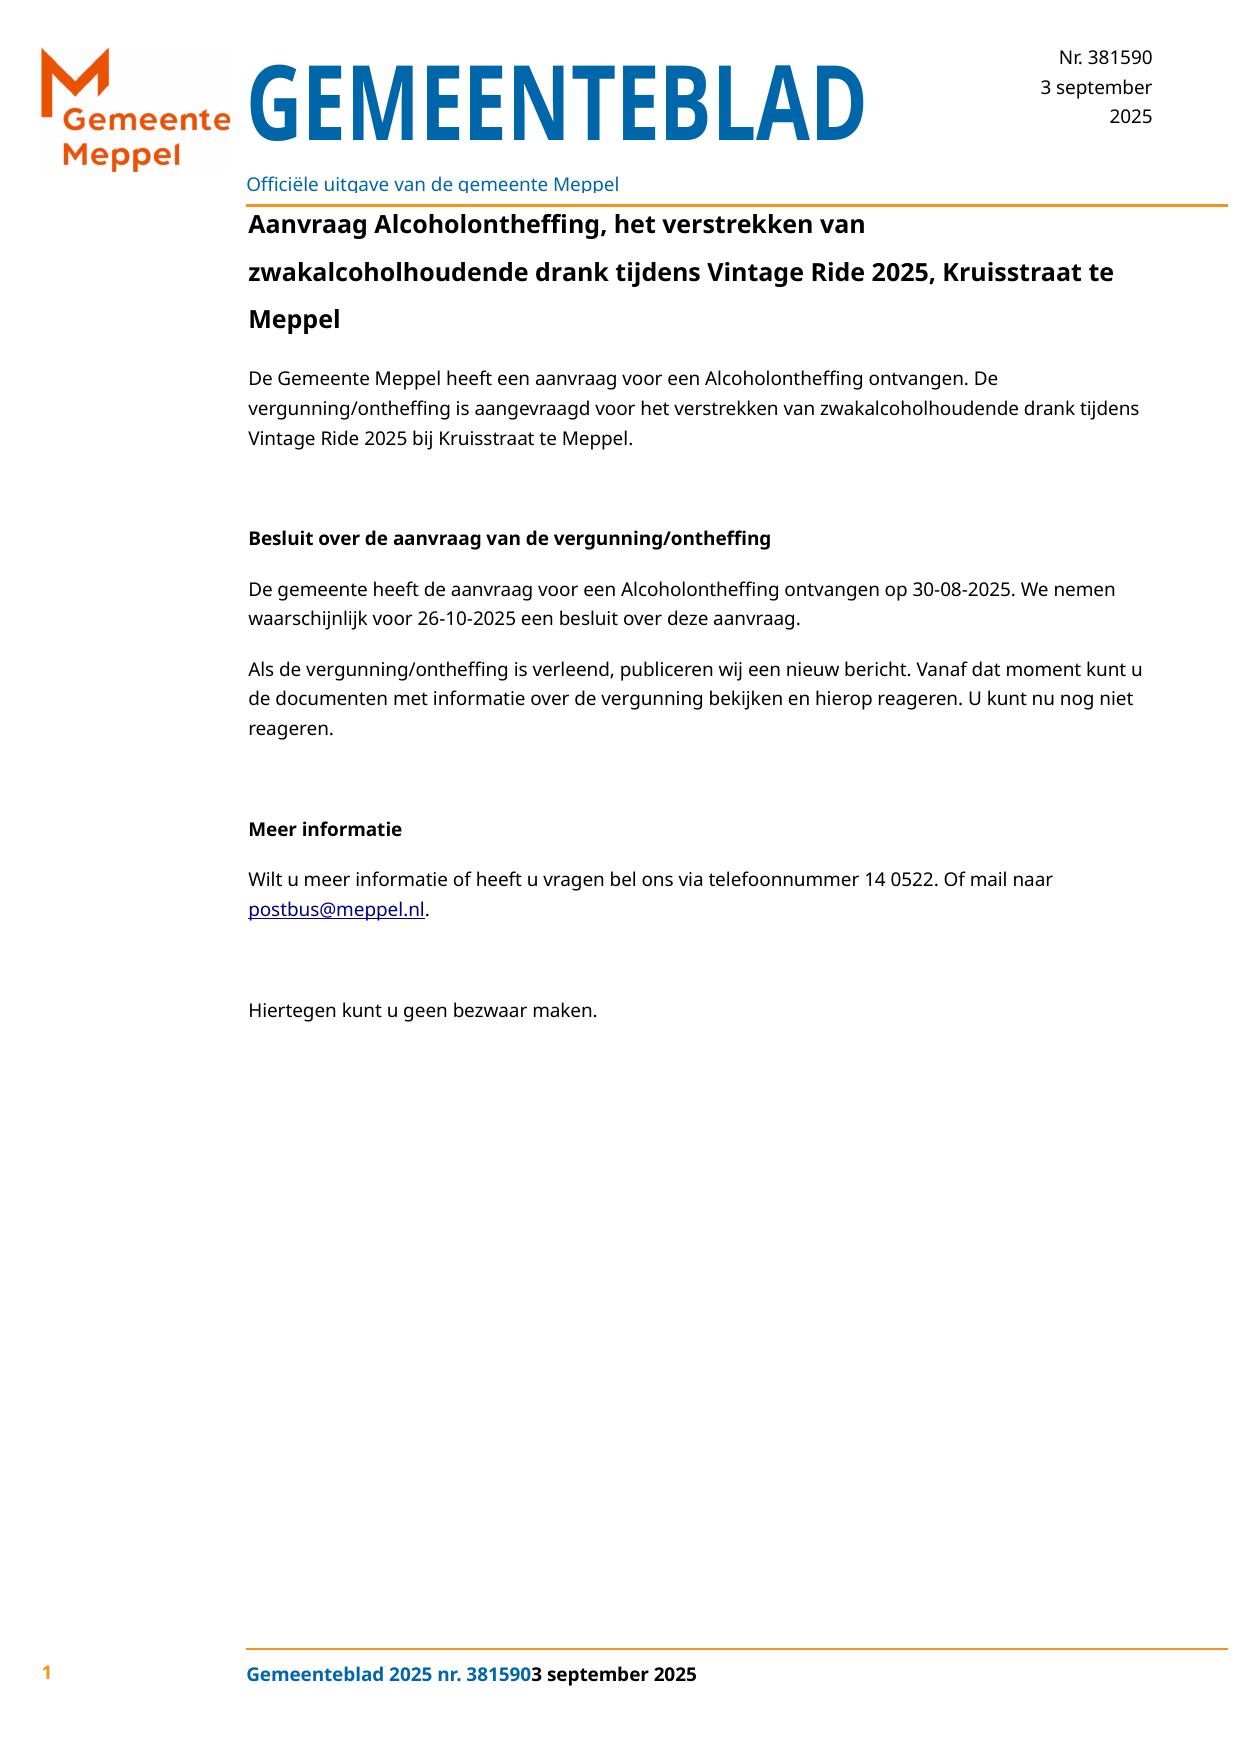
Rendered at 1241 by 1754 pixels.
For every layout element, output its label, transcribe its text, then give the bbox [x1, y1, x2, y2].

text Besluit over de aanvraag van de vergunning/ontheffing [248, 526, 1152, 551]
text De gemeente heeft de aanvraag voor een Alcoholontheffing ontvangen op 30-08-2025. We nemen waarschijnlijk voor 26-10-2025 een besluit over deze aanvraag. [248, 576, 1152, 631]
text Aanvraag Alcoholontheffing, het verstrekken van zwakalcoholhoudende drank tijdens Vintage Ride 2025, Kruisstraat te Meppel [248, 207, 1152, 336]
text Wilt u meer informatie of heeft u vragen bel ons via telefoonnummer 14 0522. Of mail naar postbus@meppel.nl. [248, 866, 1152, 922]
text Meer informatie [248, 816, 1152, 842]
text Hiertegen kunt u geen bezwaar maken. [248, 997, 1152, 1022]
text Als de vergunning/ontheffing is verleend, publiceren wij een nieuw bericht. Vanaf dat moment kunt u de documenten met informatie over de vergunning bekijken en hierop reageren. U kunt nu nog niet reageren. [248, 656, 1152, 741]
text De Gemeente Meppel heeft een aanvraag voor een Alcoholontheffing ontvangen. De vergunning/ontheffing is aangevraagd voor het verstrekken van zwakalcoholhoudende drank tijdens Vintage Ride 2025 bij Kruisstraat te Meppel. [248, 366, 1152, 450]
picture [41, 47, 231, 172]
